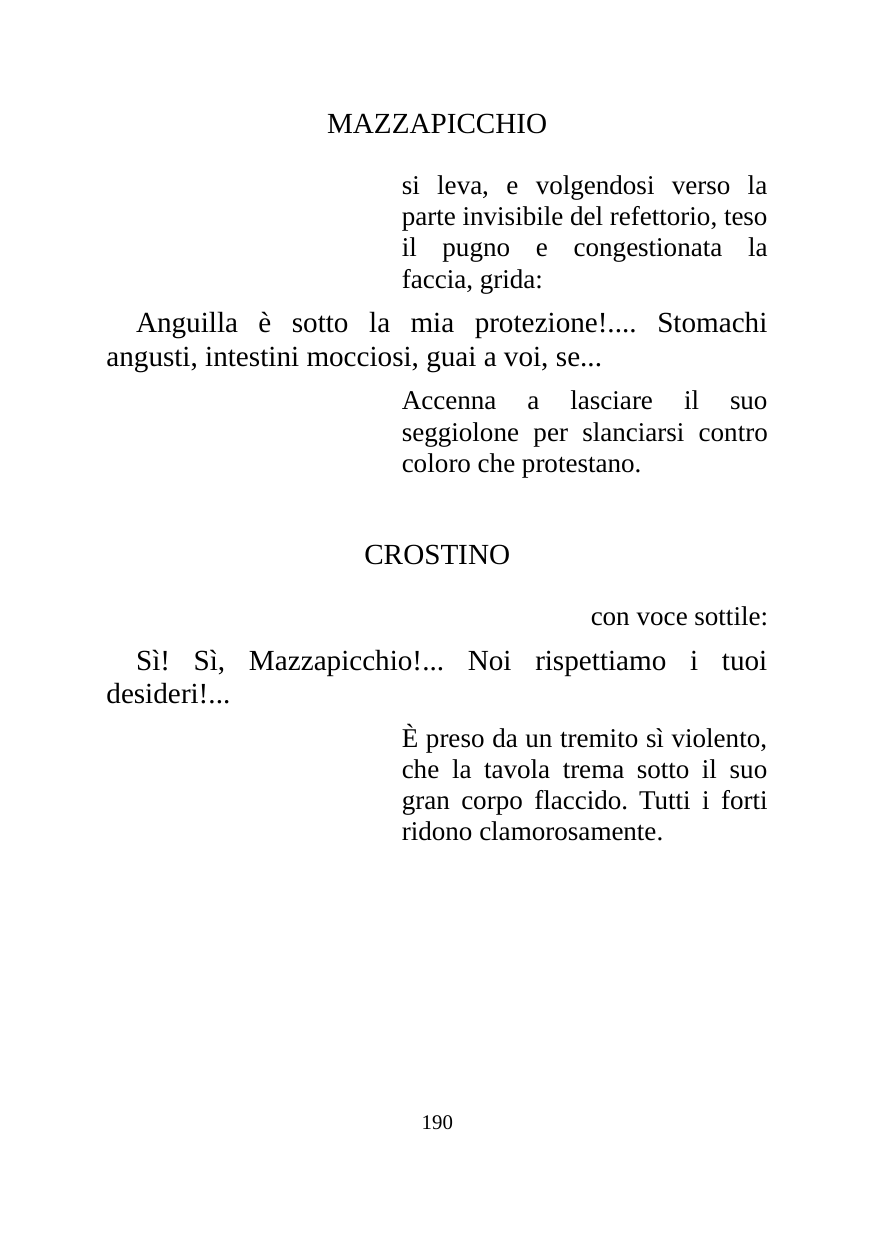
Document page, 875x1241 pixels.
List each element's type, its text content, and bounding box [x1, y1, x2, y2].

text si leva, e volgendosi verso la parte invisibile del refettorio, teso il pugno e congestionata la faccia, grida: [402, 169, 768, 294]
text È preso da un tremito sì violento, che la tavola trema sotto il suo gran corpo flaccido. Tutti i forti ridono clamorosamente. [402, 722, 768, 846]
text con voce sottile: [402, 600, 768, 631]
text Anguilla è sotto la mia protezione!.... Stomachi angusti, intestini mocciosi, guai a voi, se... [106, 306, 768, 373]
text Sì! Sì, Mazzapicchio!... Noi rispettiamo i tuoi desideri!... [106, 643, 768, 710]
text Accenna a lasciare il suo seggiolone per slanciarsi contro coloro che protestano. [402, 384, 768, 478]
text MAZZAPICCHIO [106, 106, 768, 140]
text CROSTINO [106, 537, 768, 571]
